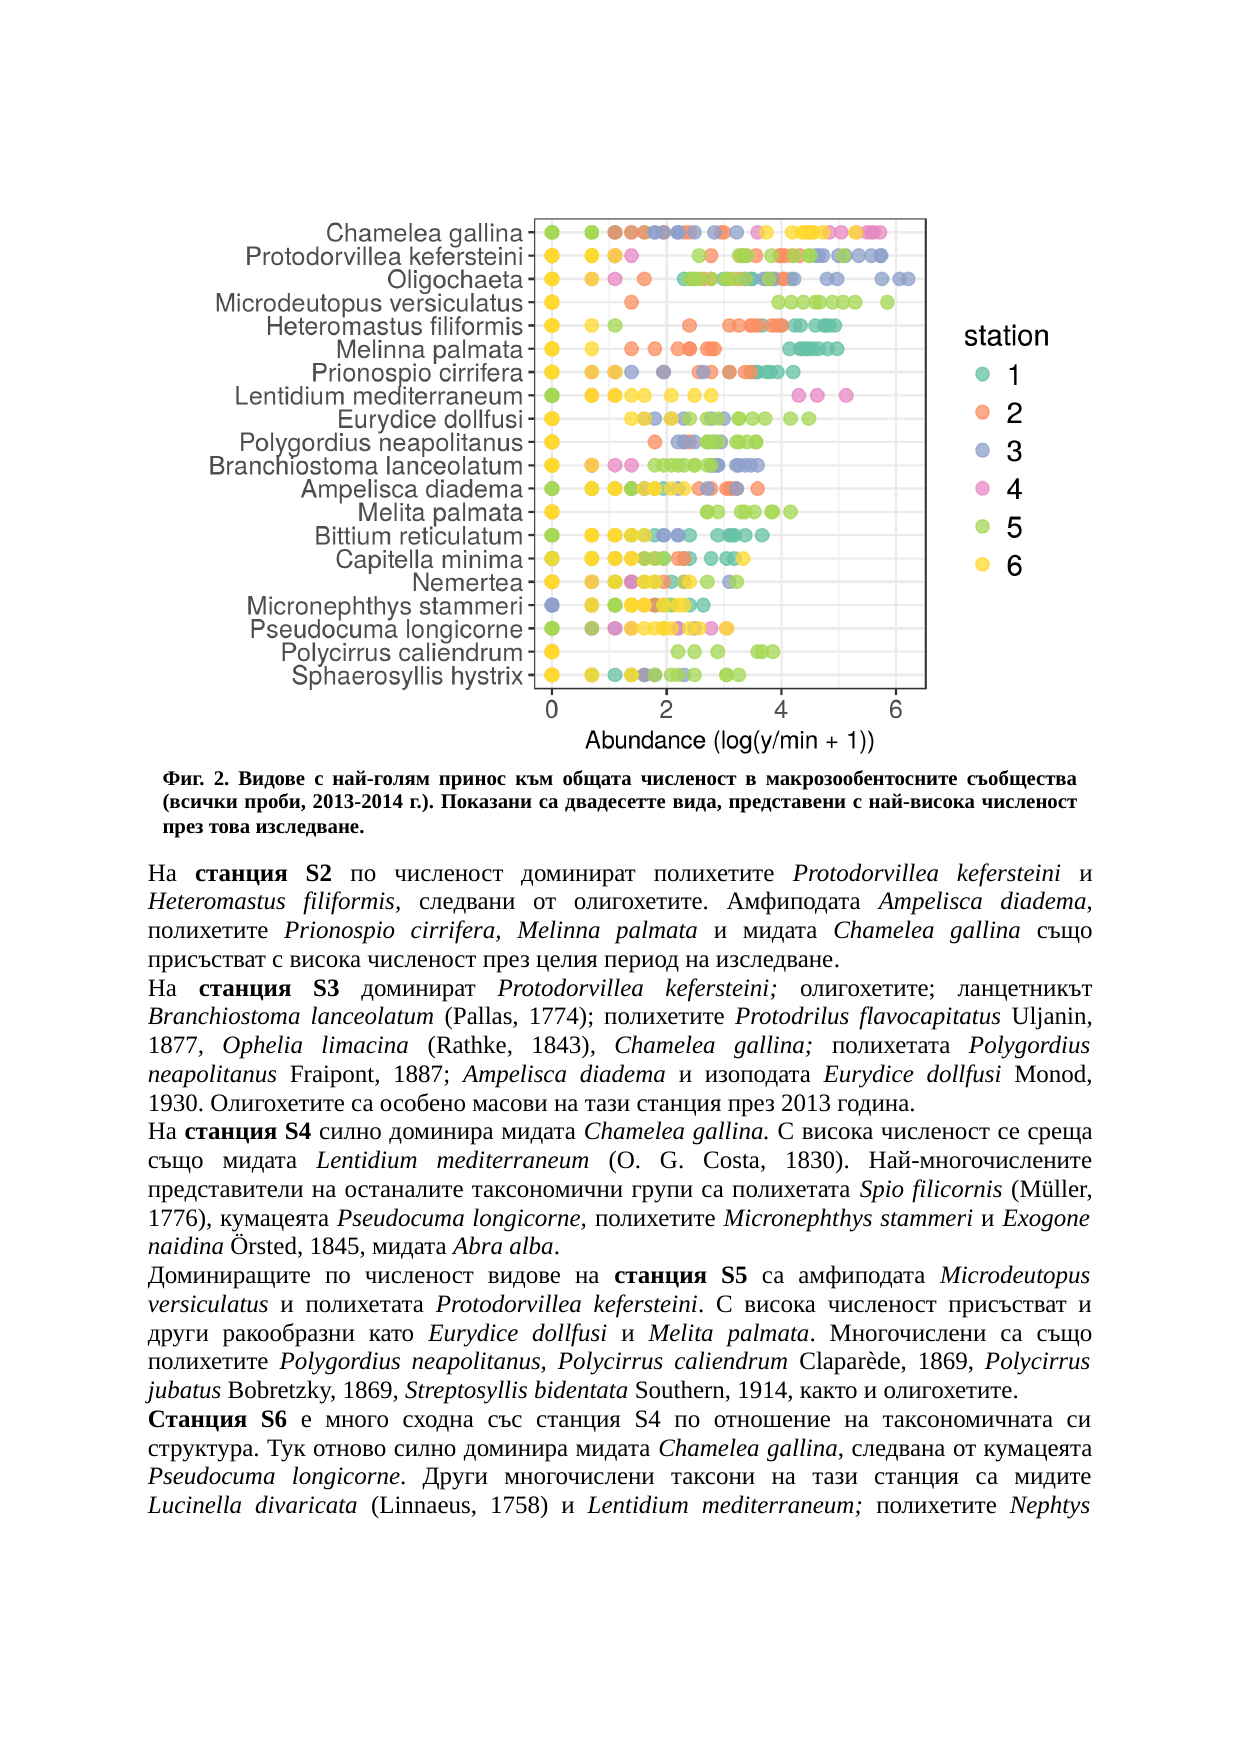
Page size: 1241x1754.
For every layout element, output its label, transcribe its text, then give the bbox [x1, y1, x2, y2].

text Доминиращите по численост видове на станция S5 са амфиподата Microdeutopus versiculatus и полихетата Protodorvillea kefersteini. С висока численост присъстват и други ракообразни като Eurydice dollfusi и Melita palmata. Многочислени са също полихетите Polygordius neapolitanus, Polycirrus caliendrum Claparède, 1869, Polycirrus jubatus Bobretzky, 1869, Streptosyllis bidentata Southern, 1914, както и олигохетите. [148, 1260, 1093, 1404]
text На станция S3 доминират Protodorvillea kefersteini; олигохетите; ланцетникът Branchiostoma lanceolatum (Pallas, 1774); полихетите Protodrilus flavocapitatus Uljanin, 1877, Ophelia limacina (Rathke, 1843), Chamelea gallina; полихетата Polygordius neapolitanus Fraipont, 1887; Ampelisca diadema и изоподата Eurydice dollfusi Monod, 1930. Олигохетите са особено масови на тази станция през 2013 година. [148, 973, 1093, 1116]
text Фиг. 2. Видове с най-голям принос към общата численост в макрозообентосните съобщества (всички проби, 2013-2014 г.). Показани са двадесетте вида, представени с най-висока численост през това изследване. [162, 766, 1078, 838]
text Станция S6 е много сходна със станция S4 по отношение на таксономичната си структура. Тук отново силно доминира мидата Chamelea gallina, следвана от кумацеята Pseudocuma longicorne. Други многочислени таксони на тази станция са мидите Lucinella divaricata (Linnaeus, 1758) и Lentidium mediterraneum; полихетите Nephtys [148, 1404, 1093, 1519]
text На станция S4 силно доминира мидата Chamelea gallina. С висока численост се среща също мидата Lentidium mediterraneum (O. G. Costa, 1830). Най-многочислените представители на останалите таксономични групи са полихетата Spio filicornis (Müller, 1776), кумацеята Pseudocuma longicorne, полихетите Micronephthys stammeri и Exogone naidina Örsted, 1845, мидата Abra alba. [148, 1116, 1093, 1260]
text На станция S2 по численост доминират полихетите Protodorvillea kefersteini и Heteromastus filiformis, следвани от олигохетите. Амфиподата Ampelisca diadema, полихетите Prionospio cirrifera, Melinna palmata и мидата Chamelea gallina също присъстват с висока численост през целия период на изследване. [148, 766, 1093, 973]
text [162, 838, 1078, 849]
picture [166, 206, 1074, 766]
